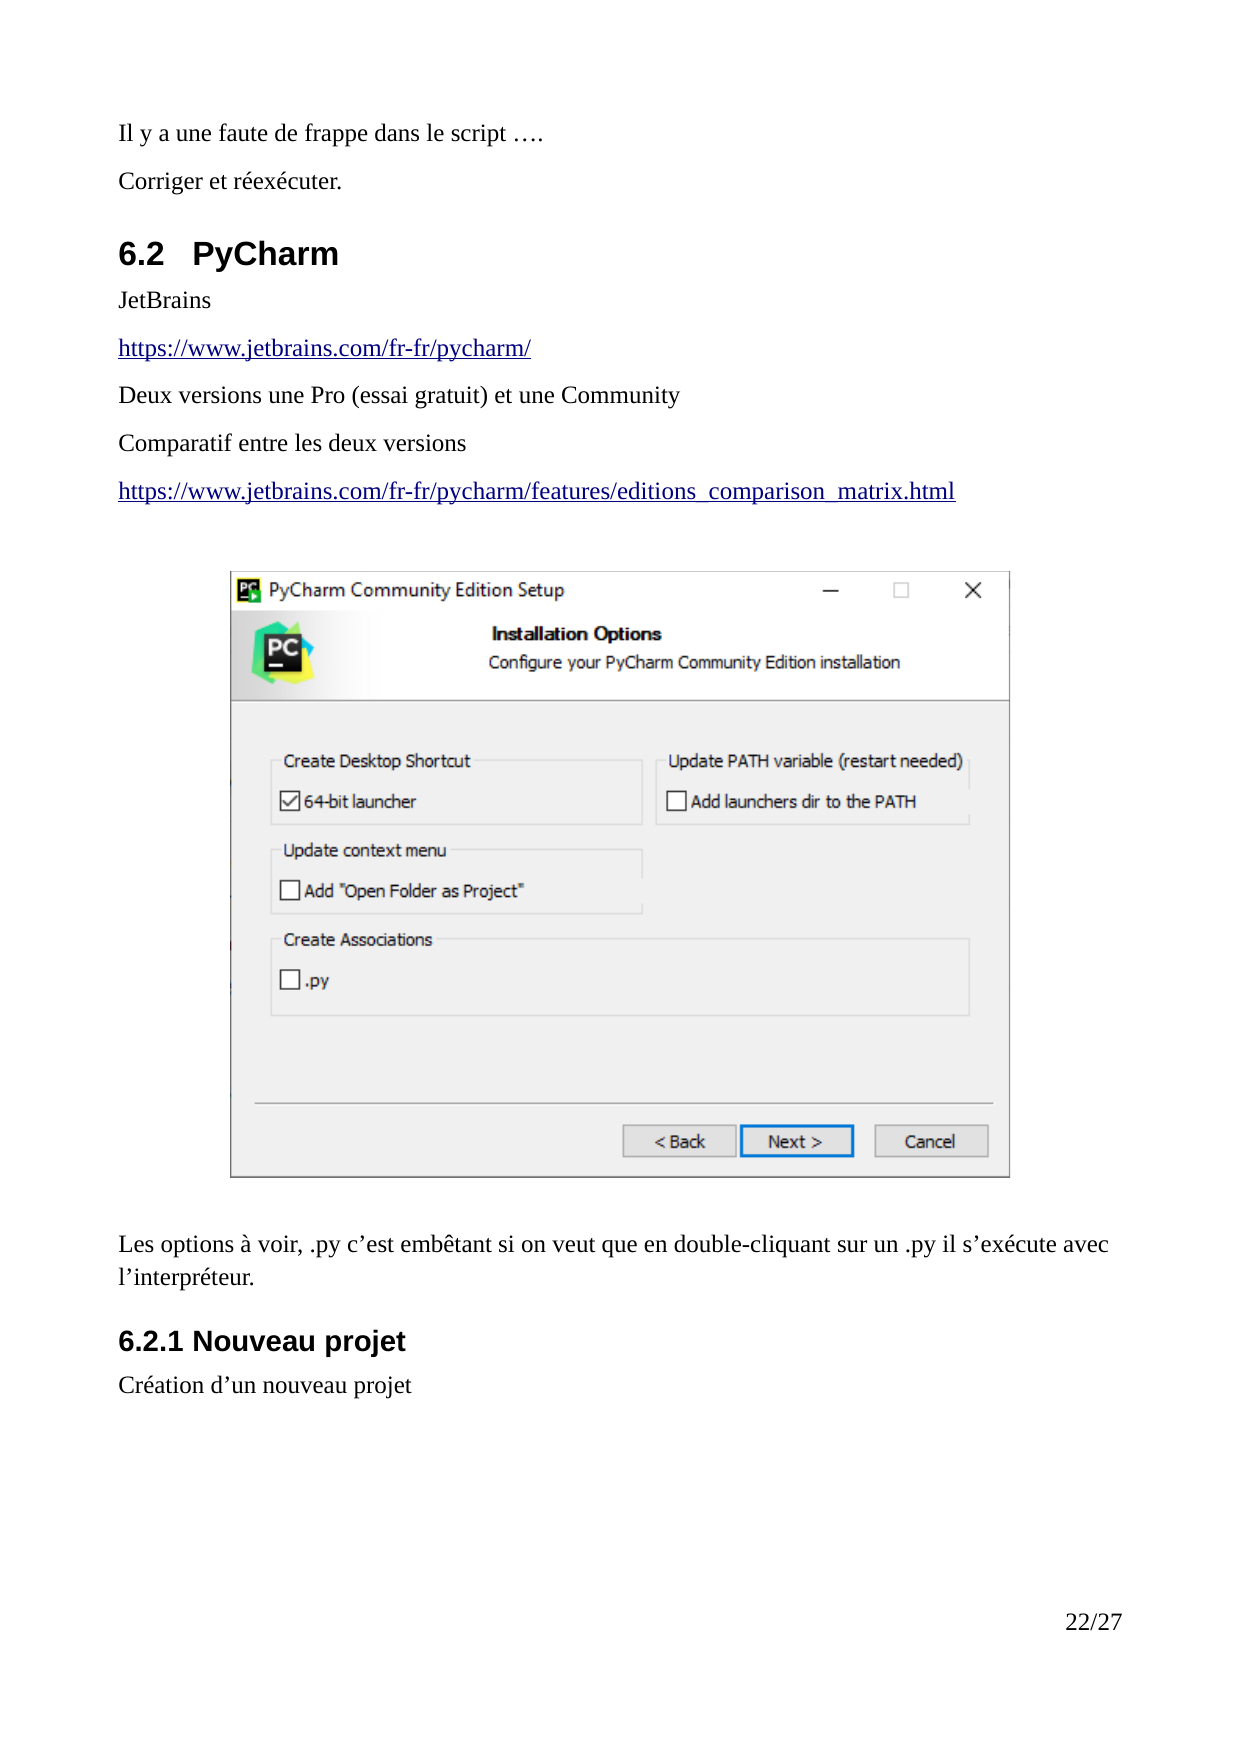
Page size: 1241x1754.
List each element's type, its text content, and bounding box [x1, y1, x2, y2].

text Comparatif entre les deux versions [118, 428, 1122, 457]
subtitle PyCharm [118, 234, 1122, 273]
picture [230, 571, 1011, 1178]
text Il y a une faute de frappe dans le script …. [118, 118, 1122, 147]
subtitle Nouveau projet [118, 1324, 1122, 1358]
text Deux versions une Pro (essai gratuit) et une Community [118, 381, 1122, 409]
text Les options à voir, .py c’est embêtant si on veut que en double-cliquant sur un .py il s’exécute avec l’interpréteur. [118, 1229, 1122, 1291]
text Corriger et réexécuter. [118, 166, 1122, 194]
text JetBrains [118, 285, 1122, 314]
text https://www.jetbrains.com/fr-fr/pycharm/ [118, 333, 1122, 362]
text Création d’un nouveau projet [118, 1371, 1122, 1399]
text https://www.jetbrains.com/fr-fr/pycharm/features/editions_comparison_matrix.html [118, 476, 1122, 504]
